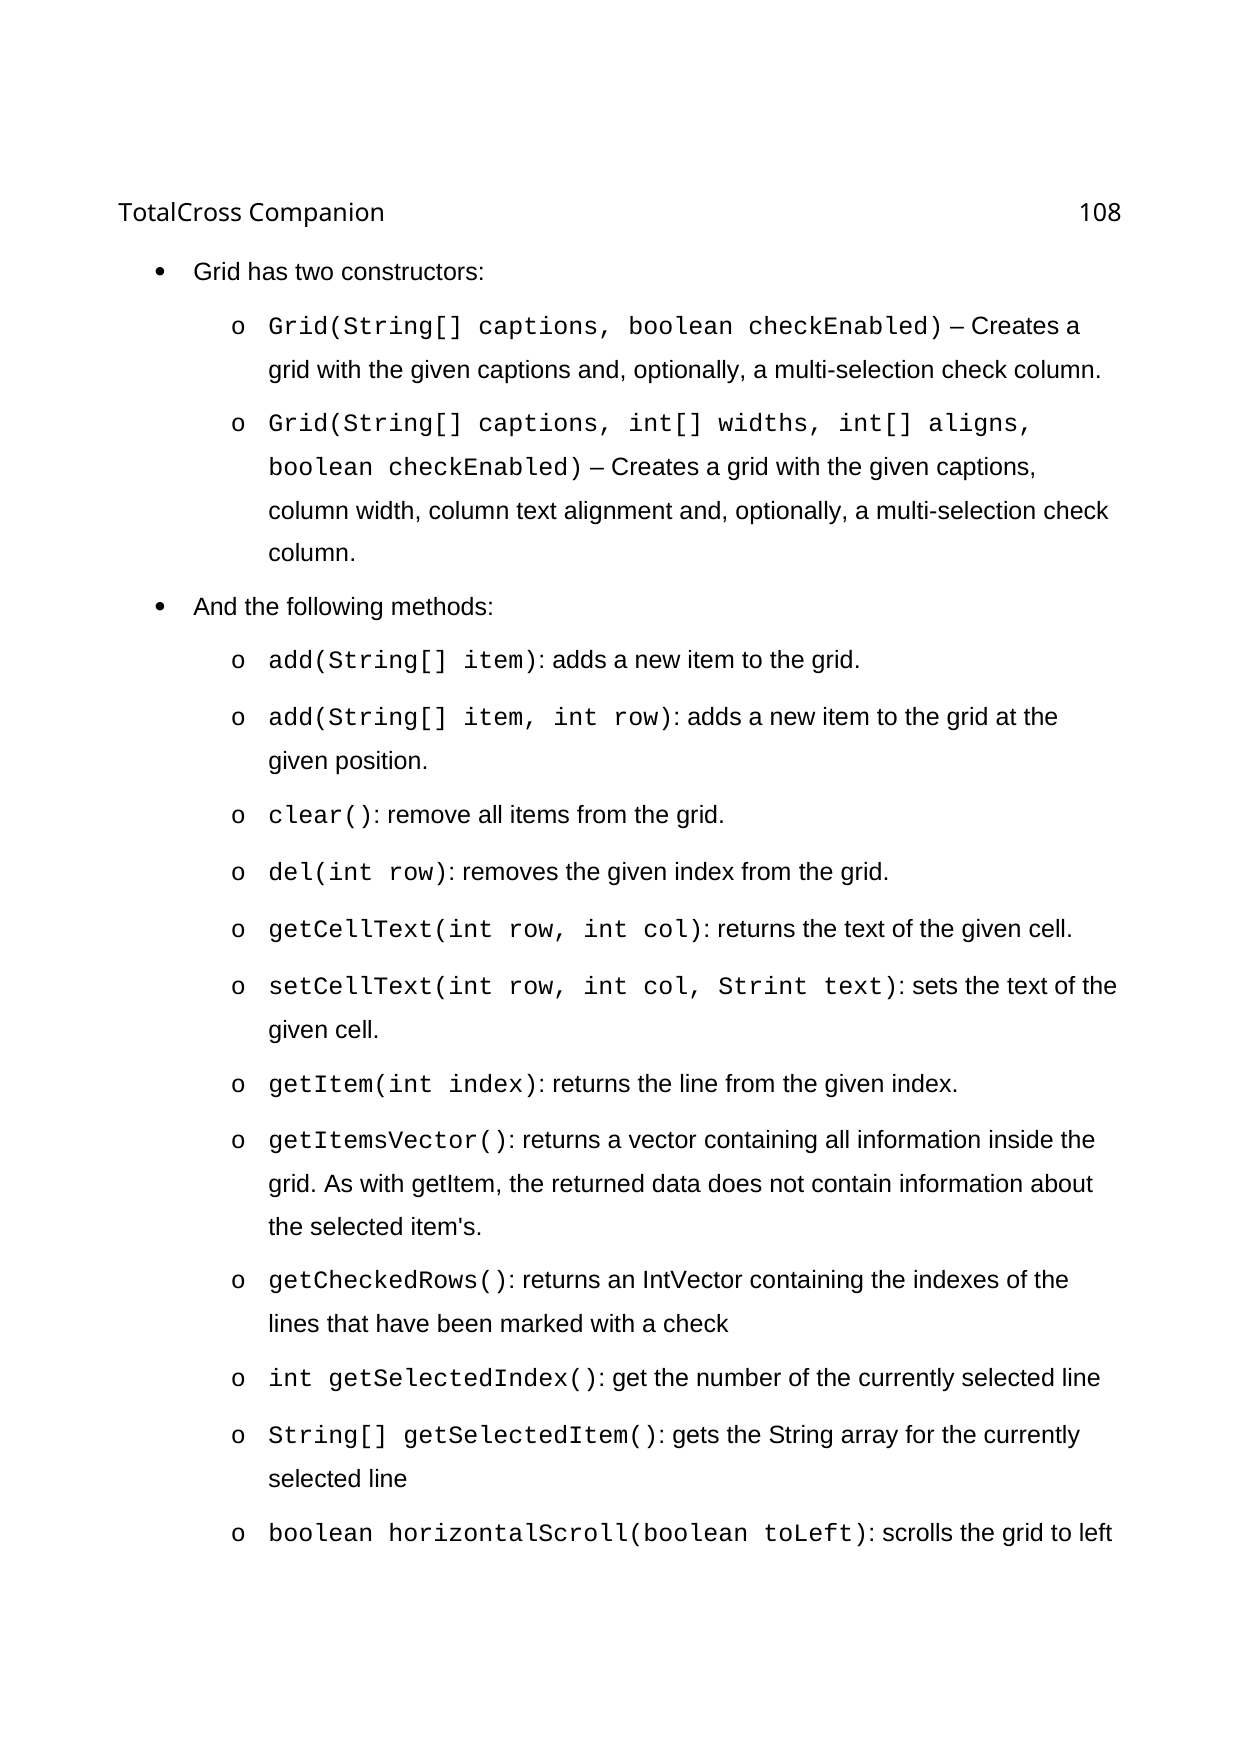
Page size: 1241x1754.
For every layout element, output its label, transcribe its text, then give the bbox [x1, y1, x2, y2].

list setCellText(int row, int col, Strint text): sets the text of the given cell. [231, 972, 1122, 1044]
list add(String[] item, int row): adds a new item to the grid at the given position. [231, 703, 1122, 775]
list getCheckedRows(): returns an IntVector containing the indexes of the lines that have been marked with a check [231, 1266, 1122, 1338]
list Grid(String[] captions, boolean checkEnabled) – Creates a grid with the given captions and, optionally, a multi-selection check column. [231, 312, 1122, 384]
list boolean horizontalScroll(boolean toLeft): scrolls the grid to left [231, 1519, 1122, 1549]
list clear(): remove all items from the grid. [231, 801, 1122, 831]
list Grid has two constructors: [156, 258, 1122, 286]
list int getSelectedIndex(): get the number of the currently selected line [231, 1364, 1122, 1394]
list Grid(String[] captions, int[] widths, int[] aligns, boolean checkEnabled) – Creates a grid with the given captions, column width, column text alignment and, optionally, a multi-selection check column. [231, 410, 1122, 567]
list del(int row): removes the given index from the grid. [231, 858, 1122, 888]
list getItemsVector(): returns a vector containing all information inside the grid. As with getItem, the returned data does not contain information about the selected item's. [231, 1126, 1122, 1240]
list And the following methods: [156, 593, 1122, 621]
list String[] getSelectedItem(): gets the String array for the currently selected line [231, 1421, 1122, 1493]
list getItem(int index): returns the line from the given index. [231, 1069, 1122, 1099]
list getCellText(int row, int col): returns the text of the given cell. [231, 915, 1122, 945]
list add(String[] item): adds a new item to the grid. [231, 646, 1122, 676]
